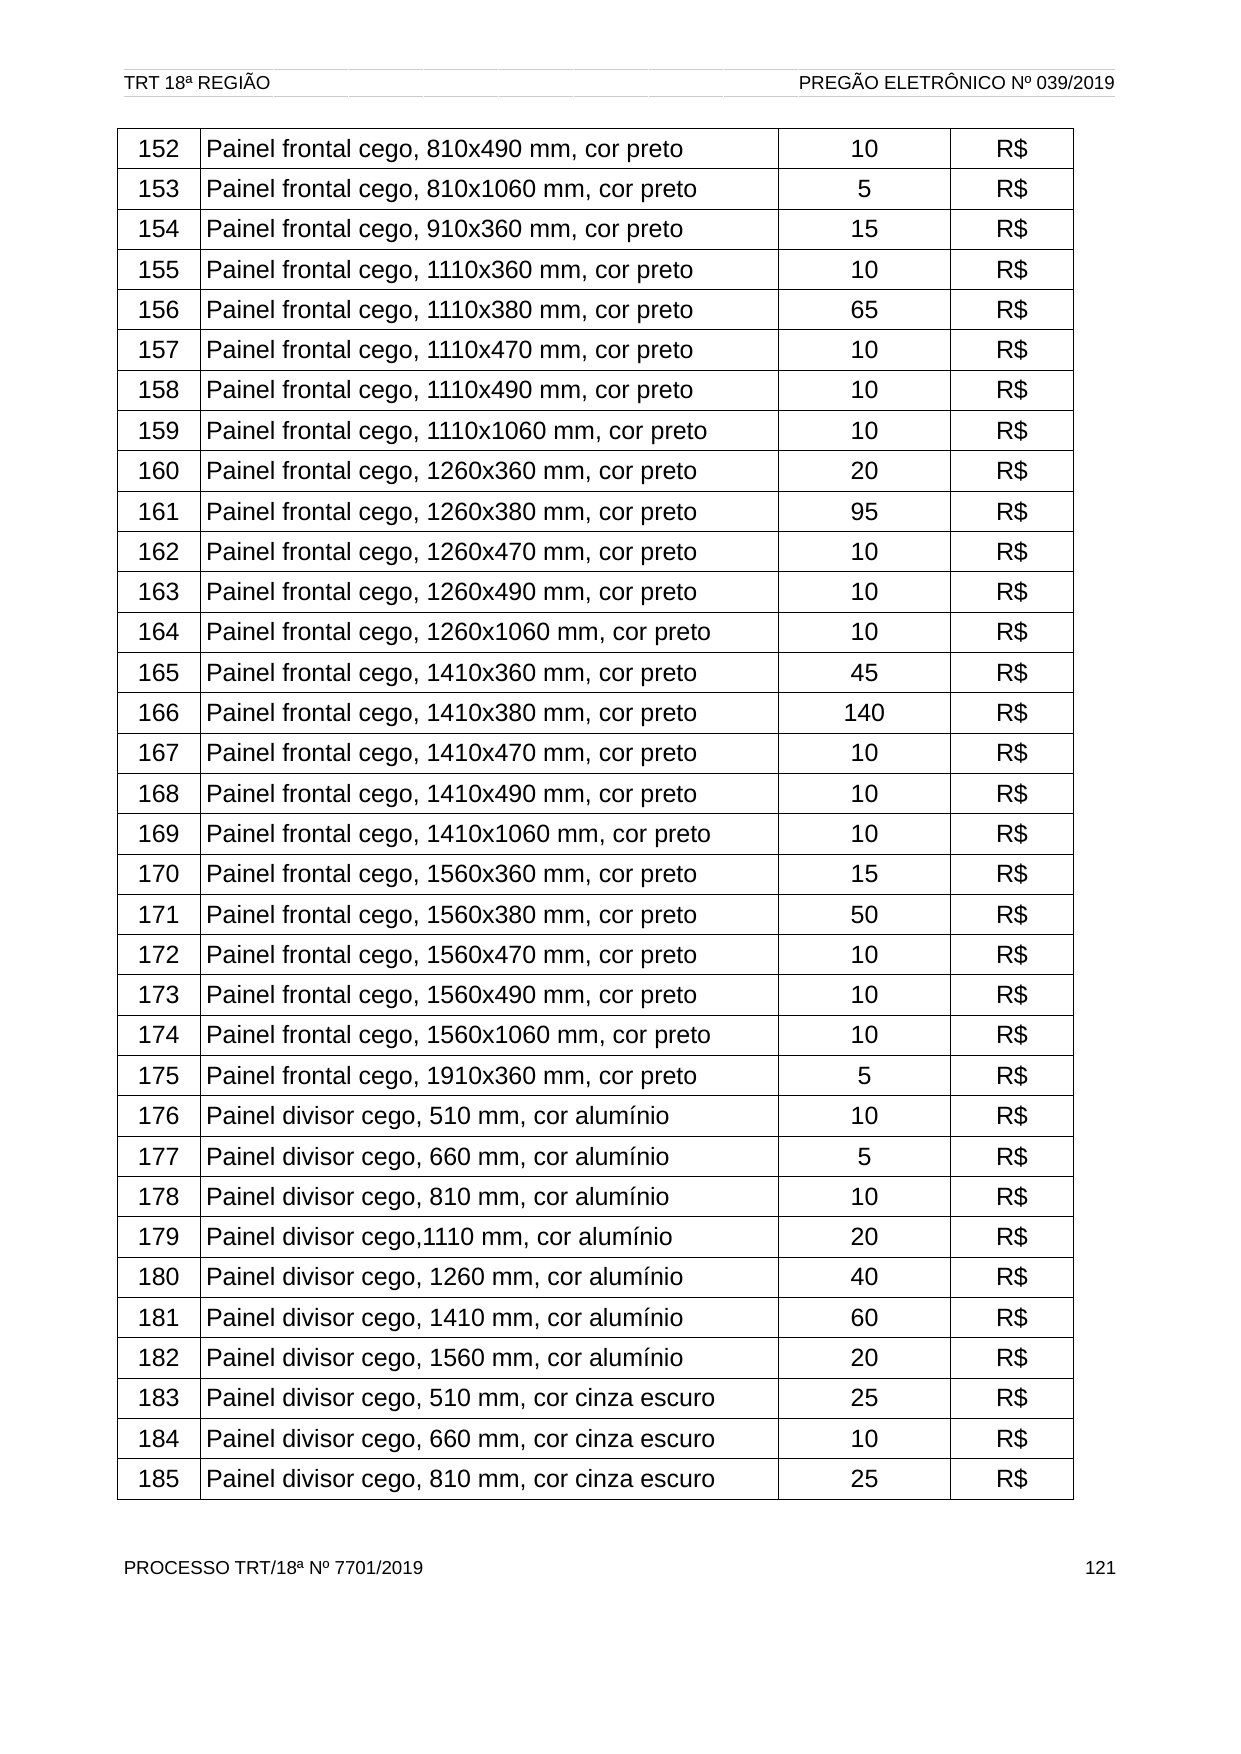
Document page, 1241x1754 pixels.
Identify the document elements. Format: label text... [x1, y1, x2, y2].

table_cell Painel frontal cego, 1410x1060 mm, cor preto [201, 814, 778, 853]
table_cell R$ [951, 855, 1073, 894]
table_cell 10 [779, 1016, 950, 1055]
table_cell R$ [951, 169, 1073, 208]
table_cell 153 [118, 169, 200, 208]
table_cell 5 [779, 169, 950, 208]
table_cell 95 [779, 492, 950, 531]
table_cell 152 [118, 129, 200, 168]
table_cell 10 [779, 330, 950, 370]
table_cell 154 [118, 210, 200, 249]
table_cell 10 [779, 975, 950, 1015]
table_cell R$ [951, 1056, 1073, 1095]
table_cell 183 [118, 1379, 200, 1418]
table_cell 166 [118, 693, 200, 732]
table_cell R$ [951, 492, 1073, 531]
table_cell 60 [779, 1298, 950, 1337]
table_cell 181 [118, 1298, 200, 1337]
table_cell 10 [779, 734, 950, 773]
table_cell Painel frontal cego, 1560x380 mm, cor preto [201, 895, 778, 934]
table_cell 157 [118, 330, 200, 370]
table_cell Painel divisor cego, 1260 mm, cor alumínio [201, 1258, 778, 1297]
table_cell Painel frontal cego, 1410x380 mm, cor preto [201, 693, 778, 732]
table_cell 40 [779, 1258, 950, 1297]
table_cell 159 [118, 411, 200, 450]
table_cell R$ [951, 653, 1073, 692]
table_cell 65 [779, 290, 950, 329]
table_cell Painel frontal cego, 1260x490 mm, cor preto [201, 572, 778, 612]
table_cell Painel frontal cego, 1560x490 mm, cor preto [201, 975, 778, 1015]
table_cell Painel frontal cego, 1260x360 mm, cor preto [201, 451, 778, 491]
table_cell Painel frontal cego, 1260x470 mm, cor preto [201, 532, 778, 571]
table_cell R$ [951, 1379, 1073, 1418]
table_cell 172 [118, 935, 200, 974]
table_cell Painel divisor cego, 810 mm, cor alumínio [201, 1177, 778, 1216]
table_cell R$ [951, 693, 1073, 732]
table_cell Painel frontal cego, 1260x1060 mm, cor preto [201, 613, 778, 652]
table_cell Painel frontal cego, 1110x1060 mm, cor preto [201, 411, 778, 450]
table_cell R$ [951, 1177, 1073, 1216]
table_cell 45 [779, 653, 950, 692]
table_cell 10 [779, 935, 950, 974]
table_cell Painel frontal cego, 1260x380 mm, cor preto [201, 492, 778, 531]
table_cell Painel frontal cego, 1910x360 mm, cor preto [201, 1056, 778, 1095]
table_cell Painel divisor cego, 510 mm, cor alumínio [201, 1096, 778, 1136]
table_cell R$ [951, 1096, 1073, 1136]
table_cell 185 [118, 1459, 200, 1498]
table_cell 10 [779, 572, 950, 612]
table_cell 10 [779, 1096, 950, 1136]
table_cell 167 [118, 734, 200, 773]
table_cell 182 [118, 1338, 200, 1377]
table_cell 180 [118, 1258, 200, 1297]
table_cell 158 [118, 371, 200, 410]
table_cell R$ [951, 532, 1073, 571]
table_cell R$ [951, 210, 1073, 249]
table_cell Painel frontal cego, 1560x470 mm, cor preto [201, 935, 778, 974]
table_cell 20 [779, 1338, 950, 1377]
table_cell R$ [951, 290, 1073, 329]
table_cell Painel divisor cego,1110 mm, cor alumínio [201, 1217, 778, 1257]
table_cell 168 [118, 774, 200, 813]
table_cell R$ [951, 1137, 1073, 1176]
table_cell R$ [951, 895, 1073, 934]
table_cell Painel frontal cego, 1110x470 mm, cor preto [201, 330, 778, 370]
table_cell 177 [118, 1137, 200, 1176]
table_cell 179 [118, 1217, 200, 1257]
table_cell R$ [951, 1016, 1073, 1055]
table_cell Painel frontal cego, 1110x360 mm, cor preto [201, 250, 778, 289]
table_cell Painel frontal cego, 1410x470 mm, cor preto [201, 734, 778, 773]
table_cell R$ [951, 1419, 1073, 1458]
table_cell 10 [779, 814, 950, 853]
table_cell Painel frontal cego, 810x1060 mm, cor preto [201, 169, 778, 208]
table_cell 162 [118, 532, 200, 571]
table_cell 15 [779, 210, 950, 249]
table_cell R$ [951, 411, 1073, 450]
table_cell R$ [951, 935, 1073, 974]
table_cell 10 [779, 1419, 950, 1458]
table_cell 20 [779, 451, 950, 491]
table_cell Painel divisor cego, 660 mm, cor alumínio [201, 1137, 778, 1176]
table_cell Painel divisor cego, 810 mm, cor cinza escuro [201, 1459, 778, 1498]
table_cell Painel divisor cego, 1410 mm, cor alumínio [201, 1298, 778, 1337]
table_cell 10 [779, 250, 950, 289]
table_cell R$ [951, 975, 1073, 1015]
table_cell R$ [951, 1338, 1073, 1377]
table_cell Painel divisor cego, 1560 mm, cor alumínio [201, 1338, 778, 1377]
table_cell 163 [118, 572, 200, 612]
table_cell Painel frontal cego, 910x360 mm, cor preto [201, 210, 778, 249]
table_cell 10 [779, 532, 950, 571]
table_cell 10 [779, 129, 950, 168]
table_cell 5 [779, 1056, 950, 1095]
table_cell 10 [779, 1177, 950, 1216]
table_cell 161 [118, 492, 200, 531]
table_cell 15 [779, 855, 950, 894]
table_cell R$ [951, 451, 1073, 491]
table_cell 50 [779, 895, 950, 934]
table_cell R$ [951, 1298, 1073, 1337]
table_cell 173 [118, 975, 200, 1015]
table_cell 10 [779, 411, 950, 450]
table_cell R$ [951, 613, 1073, 652]
table_cell 10 [779, 774, 950, 813]
table_cell 169 [118, 814, 200, 853]
table_cell R$ [951, 250, 1073, 289]
table_cell Painel divisor cego, 510 mm, cor cinza escuro [201, 1379, 778, 1418]
table_cell 174 [118, 1016, 200, 1055]
table_cell R$ [951, 371, 1073, 410]
table_cell 10 [779, 613, 950, 652]
table_cell 184 [118, 1419, 200, 1458]
table_cell R$ [951, 1258, 1073, 1297]
table_cell R$ [951, 1459, 1073, 1498]
table_cell 175 [118, 1056, 200, 1095]
table_cell 5 [779, 1137, 950, 1176]
table_cell R$ [951, 814, 1073, 853]
table_cell Painel frontal cego, 810x490 mm, cor preto [201, 129, 778, 168]
table_cell R$ [951, 572, 1073, 612]
table_cell R$ [951, 129, 1073, 168]
table_cell Painel frontal cego, 1560x360 mm, cor preto [201, 855, 778, 894]
table_cell R$ [951, 330, 1073, 370]
table_cell 164 [118, 613, 200, 652]
table_cell 155 [118, 250, 200, 289]
table_cell Painel frontal cego, 1410x360 mm, cor preto [201, 653, 778, 692]
table_cell 20 [779, 1217, 950, 1257]
table_cell Painel frontal cego, 1110x490 mm, cor preto [201, 371, 778, 410]
table_cell Painel frontal cego, 1110x380 mm, cor preto [201, 290, 778, 329]
table_cell 10 [779, 371, 950, 410]
table_cell 165 [118, 653, 200, 692]
table_cell R$ [951, 1217, 1073, 1257]
table_cell 176 [118, 1096, 200, 1136]
table_cell 156 [118, 290, 200, 329]
table_cell Painel frontal cego, 1560x1060 mm, cor preto [201, 1016, 778, 1055]
table_cell R$ [951, 734, 1073, 773]
table_cell 25 [779, 1459, 950, 1498]
table_cell 25 [779, 1379, 950, 1418]
table_cell 178 [118, 1177, 200, 1216]
table_cell 170 [118, 855, 200, 894]
table_cell R$ [951, 774, 1073, 813]
table_cell 140 [779, 693, 950, 732]
table_cell Painel frontal cego, 1410x490 mm, cor preto [201, 774, 778, 813]
table_cell Painel divisor cego, 660 mm, cor cinza escuro [201, 1419, 778, 1458]
table_cell 160 [118, 451, 200, 491]
table_cell 171 [118, 895, 200, 934]
